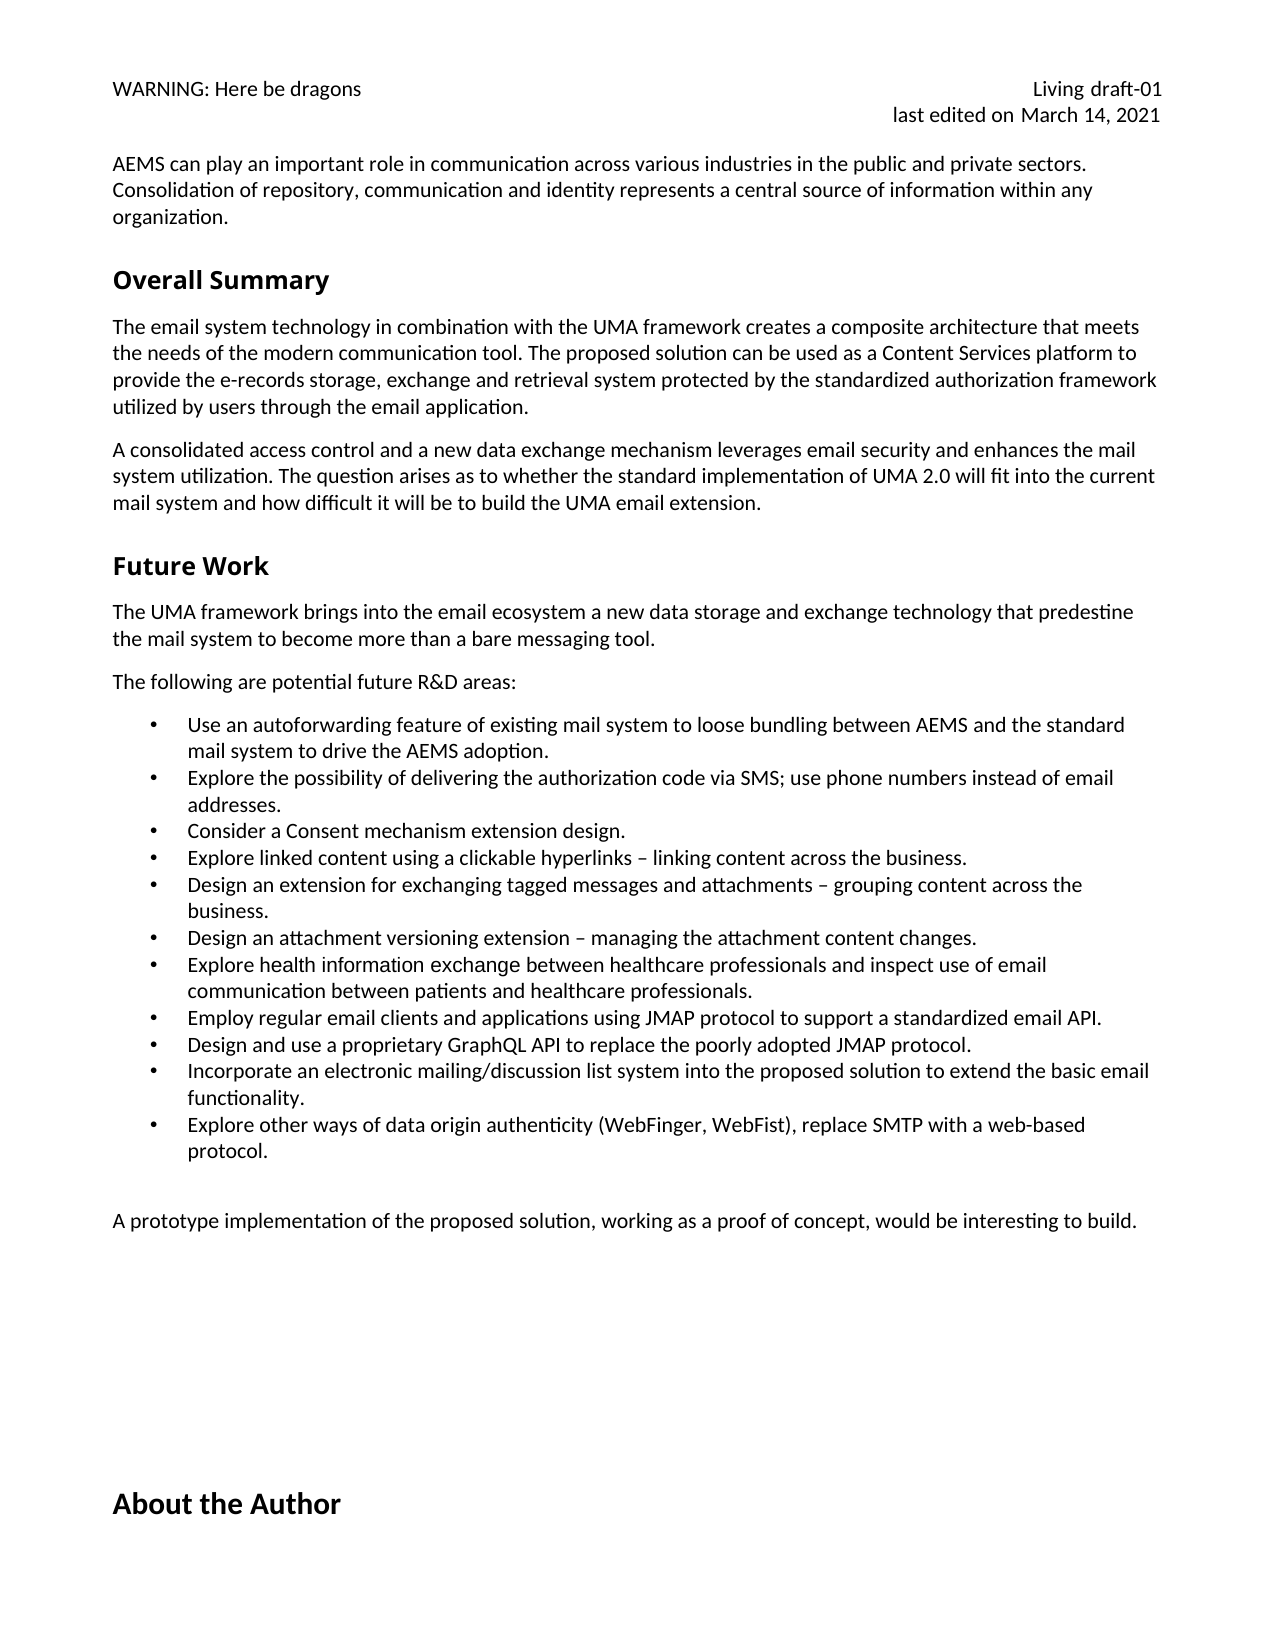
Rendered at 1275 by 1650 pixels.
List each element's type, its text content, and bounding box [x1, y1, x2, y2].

list Employ regular email clients and applications using JMAP protocol to support a standardized email API. [150, 1004, 1162, 1031]
list Use an autoforwarding feature of existing mail system to loose bundling between AEMS and the standard mail system to drive the AEMS adoption. [150, 711, 1162, 764]
list Consider a Consent mechanism extension design. [150, 818, 1162, 844]
list Explore the possibility of delivering the authorization code via SMS; use phone numbers instead of email addresses. [150, 764, 1162, 818]
text About the Author [112, 1484, 1162, 1522]
text The email system technology in combination with the UMA framework creates a composite architecture that meets the needs of the modern communication tool. The proposed solution can be used as a Content Services platform to provide the e-records storage, exchange and retrieval system protected by the standardized authorization framework utilized by users through the email application. [112, 313, 1162, 419]
list Incorporate an electronic mailing/discussion list system into the proposed solution to extend the basic email functionality. [150, 1058, 1162, 1111]
list Explore linked content using a clickable hyperlinks – linking content across the business. [150, 844, 1162, 871]
text A prototype implementation of the proposed solution, working as a proof of concept, would be interesting to build. [112, 1207, 1162, 1234]
text The following are potential future R&D areas: [112, 668, 1162, 695]
text The UMA framework brings into the email ecosystem a new data storage and exchange technology that predestine the mail system to become more than a bare messaging tool. [112, 598, 1162, 652]
text A consolidated access control and a new data exchange mechanism leverages email security and enhances the mail system utilization. The question arises as to whether the standard implementation of UMA 2.0 will fit into the current mail system and how difficult it will be to build the UMA email extension. [112, 436, 1162, 516]
text AEMS can play an important role in communication across various industries in the public and private sectors. Consolidation of repository, communication and identity represents a central source of information within any organization. [112, 150, 1162, 230]
text Overall Summary [112, 262, 1162, 297]
list Design and use a proprietary GraphQL API to replace the poorly adopted JMAP protocol. [150, 1031, 1162, 1058]
list Design an extension for exchanging tagged messages and attachments – grouping content across the business. [150, 871, 1162, 924]
text Future Work [112, 548, 1162, 582]
list Explore other ways of data origin authenticity (WebFinger, WebFist), replace SMTP with a web-based protocol. [150, 1111, 1162, 1164]
list Explore health information exchange between healthcare professionals and inspect use of email communication between patients and healthcare professionals. [150, 951, 1162, 1004]
list Design an attachment versioning extension – managing the attachment content changes. [150, 924, 1162, 951]
